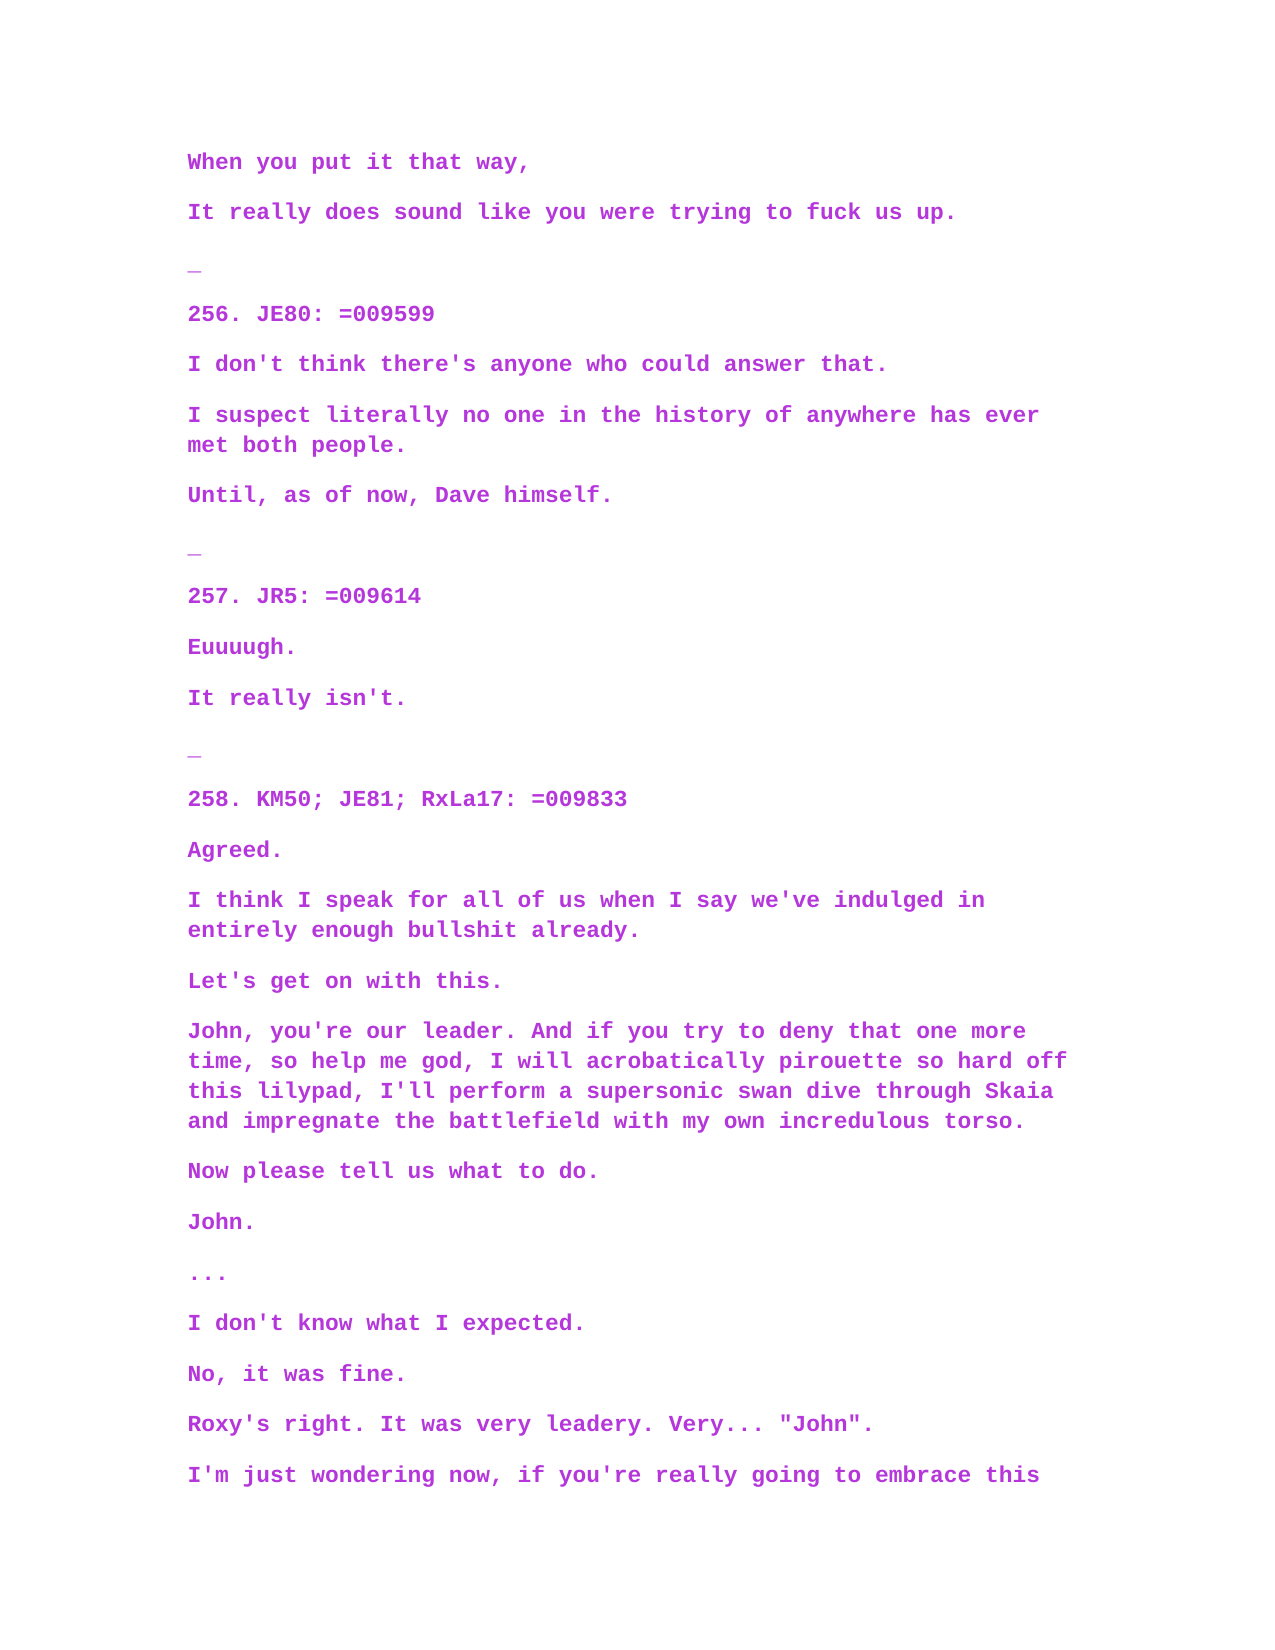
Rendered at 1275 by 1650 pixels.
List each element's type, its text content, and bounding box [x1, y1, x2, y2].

text I don't know what I expected. [187, 1311, 1087, 1337]
text _ [187, 737, 1087, 763]
text Agreed. [187, 838, 1087, 864]
text It really does sound like you were trying to fuck us up. [187, 201, 1087, 227]
text Until, as of now, Dave himself. [187, 483, 1087, 509]
text I think I speak for all of us when I say we've indulged in entirely enough bullshit already. [187, 888, 1087, 944]
text Let's get on with this. [187, 969, 1087, 995]
text _ [187, 534, 1087, 560]
text 256. JE80: =009599 [187, 302, 1087, 328]
text 257. JR5: =009614 [187, 585, 1087, 611]
text I don't think there's anyone who could answer that. [187, 352, 1087, 378]
text Roxy's right. It was very leadery. Very... "John". [187, 1413, 1087, 1439]
text 258. KM50; JE81; RxLa17: =009833 [187, 787, 1087, 813]
text John. [187, 1210, 1087, 1236]
text Euuuugh. [187, 635, 1087, 661]
text ... [187, 1261, 1087, 1287]
text John, you're our leader. And if you try to deny that one more time, so help me god, I will acrobatically pirouette so hard off this lilypad, I'll perform a supersonic swan dive through Skaia and impregnate the battlefield with my own incredulous torso. [187, 1019, 1087, 1135]
text No, it was fine. [187, 1362, 1087, 1388]
text I'm just wondering now, if you're really going to embrace this [187, 1463, 1087, 1489]
text _ [187, 251, 1087, 277]
text When you put it that way, [187, 150, 1087, 176]
text Now please tell us what to do. [187, 1159, 1087, 1186]
text I suspect literally no one in the history of anywhere has ever met both people. [187, 403, 1087, 459]
text It really isn't. [187, 686, 1087, 712]
